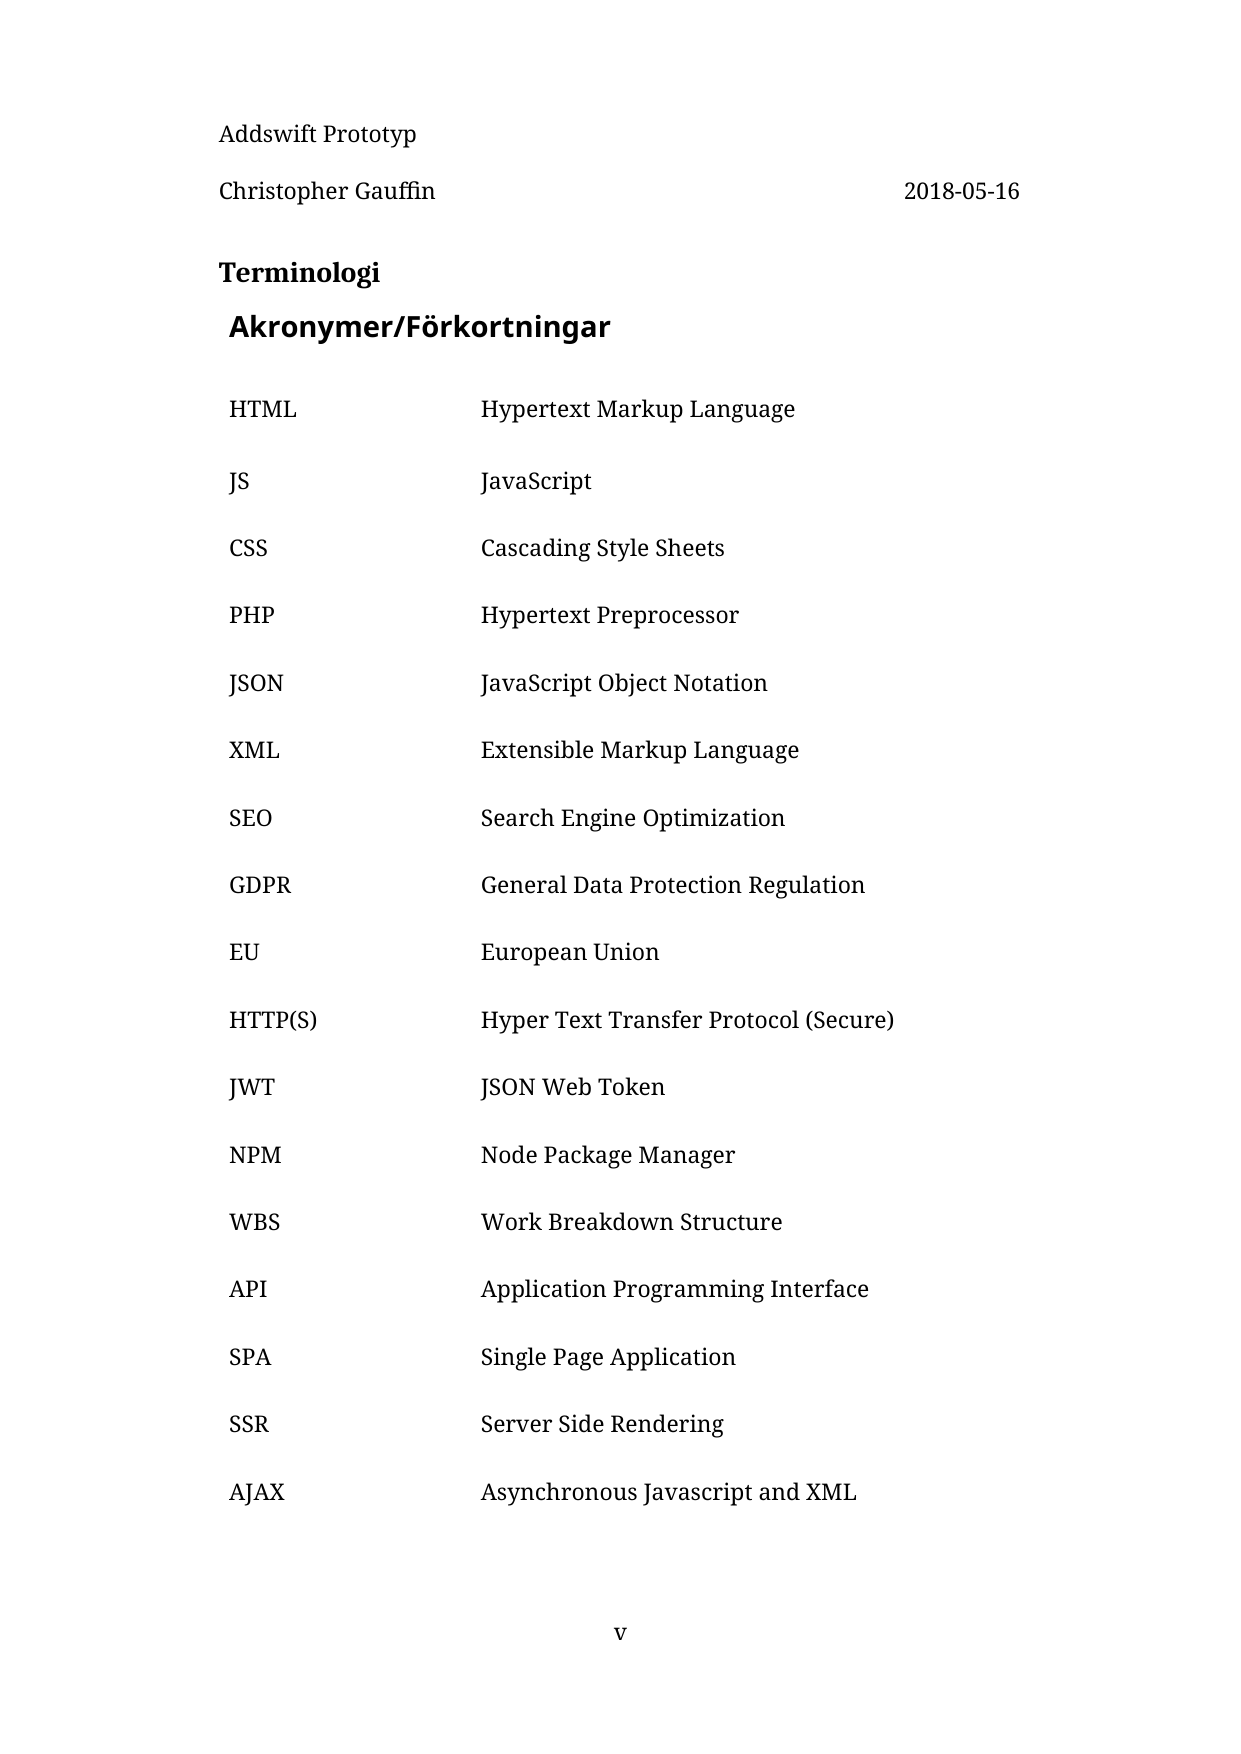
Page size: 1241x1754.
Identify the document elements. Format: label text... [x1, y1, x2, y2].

table_cell Cascading Style Sheets [475, 526, 1026, 594]
table_cell JSON [223, 661, 475, 728]
subtitle Terminologi [218, 256, 1022, 290]
table_cell HTML [223, 382, 475, 459]
table_cell JavaScript Object Notation [475, 661, 1026, 728]
table_cell Extensible Markup Language [475, 729, 1026, 796]
table_cell EU [223, 931, 475, 998]
table_cell Application Programming Interface [475, 1268, 1026, 1335]
table_cell CSS [223, 526, 475, 594]
table_cell JS [223, 459, 475, 526]
table_cell European Union [475, 931, 1026, 998]
table_cell JSON Web Token [475, 1065, 1026, 1133]
table_cell XML [223, 729, 475, 796]
table_cell SPA [223, 1335, 475, 1402]
table_cell PHP [223, 594, 475, 661]
table_cell JavaScript [475, 459, 1026, 526]
table_cell Asynchronous Javascript and XML [475, 1470, 1026, 1537]
table_cell Hypertext Preprocessor [475, 594, 1026, 661]
table_cell GDPR [223, 863, 475, 931]
table_cell Server Side Rendering [475, 1403, 1026, 1470]
table_cell General Data Protection Regulation [475, 863, 1026, 931]
table_cell HTTP(S) [223, 998, 475, 1065]
table_cell SEO [223, 796, 475, 863]
table_cell API [223, 1268, 475, 1335]
table_header Akronymer/Förkortningar [223, 295, 1026, 382]
table_cell SSR [223, 1403, 475, 1470]
table_cell Hypertext Markup Language [475, 382, 1026, 459]
table_cell Search Engine Optimization [475, 796, 1026, 863]
table_cell Single Page Application [475, 1335, 1026, 1402]
table_cell JWT [223, 1065, 475, 1133]
table_cell AJAX [223, 1470, 475, 1537]
table_cell NPM [223, 1133, 475, 1200]
table_cell Node Package Manager [475, 1133, 1026, 1200]
table_cell WBS [223, 1200, 475, 1268]
table_cell Hyper Text Transfer Protocol (Secure) [475, 998, 1026, 1065]
table_cell Work Breakdown Structure [475, 1200, 1026, 1268]
